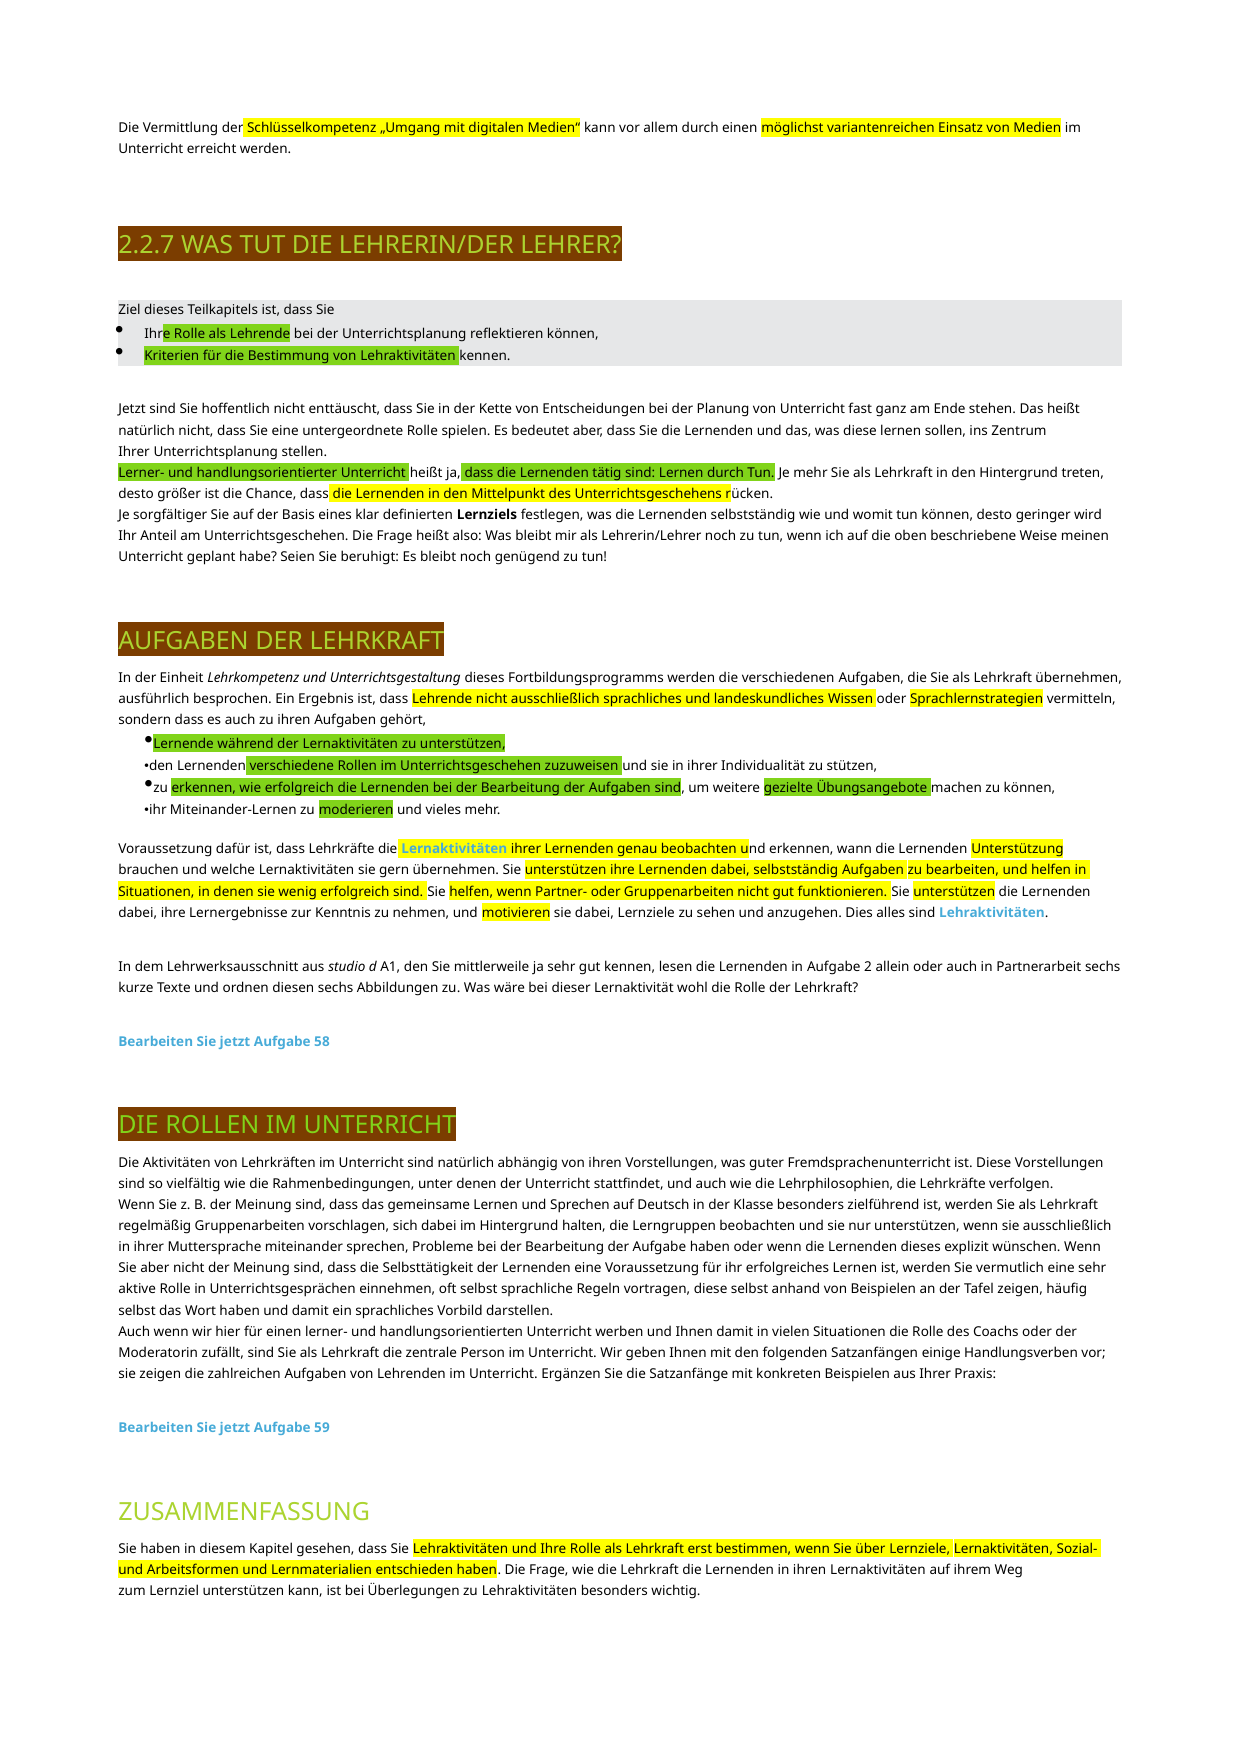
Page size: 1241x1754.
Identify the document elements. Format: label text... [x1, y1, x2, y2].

text Auch wenn wir hier für einen lerner- und handlungsorientierten Unterricht werben und Ihnen damit in vielen Situationen die Rolle des Coachs oder der Moderatorin zufällt, sind Sie als Lehrkraft die zentrale Person im Unterricht. Wir geben Ihnen mit den folgenden Satzanfängen einige Handlungsverben vor; sie zeigen die zahlreichen Aufgaben von Lehrenden im Unterricht. Ergänzen Sie die Satzanfänge mit konkreten Beispielen aus Ihrer Praxis: [118, 1322, 1122, 1382]
text Lerner- und handlungsorientierter Unterricht heißt ja, dass die Lernenden tätig sind: Lernen durch Tun. Je mehr Sie als Lehrkraft in den Hintergrund treten, desto größer ist die Chance, dass die Lernenden in den Mittelpunkt des Unterrichtsgeschehens rücken. [118, 463, 1122, 502]
list Ihre Rolle als Lehrende bei der Unterrichtsplanung reflektieren können, [118, 321, 1122, 343]
text Bearbeiten Sie jetzt Aufgabe 58 [118, 1032, 1122, 1051]
subtitle AUFGABEN DER LEHRKRAFT [118, 622, 1122, 656]
list zu erkennen, wie erfolgreich die Lernenden bei der Bearbeitung der Aufgaben sind, um weitere gezielte Übungsangebote machen zu können, [118, 775, 1122, 797]
list ihr Miteinander-Lernen zu moderieren und vieles mehr. [118, 797, 1122, 818]
text In dem Lehrwerksausschnitt aus studio d A1, den Sie mittlerweile ja sehr gut kennen, lesen die Lernenden in Aufgabe 2 allein oder auch in Partnerarbeit sechs kurze Texte und ordnen diesen sechs Abbildungen zu. Was wäre bei dieser Lernaktivität wohl die Rolle der Lehrkraft? [118, 957, 1122, 996]
subtitle 2.2.7 WAS TUT DIE LEHRERIN/DER LEHRER? [118, 226, 1122, 261]
text Bearbeiten Sie jetzt Aufgabe 59 [118, 1418, 1122, 1437]
list den Lernenden verschiedene Rollen im Unterrichtsgeschehen zuzuweisen und sie in ihrer Individualität zu stützen, [118, 754, 1122, 775]
text Voraussetzung dafür ist, dass Lehrkräfte die Lernaktivitäten ihrer Lernenden genau beobachten und erkennen, wann die Lernenden Unterstützung brauchen und welche Lernaktivitäten sie gern übernehmen. Sie unterstützen ihre Lernenden dabei, selbstständig Aufgaben zu bearbeiten, und helfen in Situationen, in denen sie wenig erfolgreich sind. Sie helfen, wenn Partner- oder Gruppenarbeiten nicht gut funktionieren. Sie unterstützen die Lernenden dabei, ihre Lernergebnisse zur Kenntnis zu nehmen, und motivieren sie dabei, Lernziele zu sehen und anzugehen. Dies alles sind Lehraktivitäten. [118, 839, 1122, 921]
list Lernende während der Lernaktivitäten zu unterstützen, [118, 731, 1122, 754]
text Je sorgfältiger Sie auf der Basis eines klar definierten Lernziels festlegen, was die Lernenden selbstständig wie und womit tun können, desto geringer wird Ihr Anteil am Unterrichtsgeschehen. Die Frage heißt also: Was bleibt mir als Lehrerin/Lehrer noch zu tun, wenn ich auf die oben beschriebene Weise meinen Unterricht geplant habe? Seien Sie beruhigt: Es bleibt noch genügend zu tun! [118, 505, 1122, 566]
text Sie haben in diesem Kapitel gesehen, dass Sie Lehraktivitäten und Ihre Rolle als Lehrkraft erst bestimmen, wenn Sie über Lernziele, Lernaktivitäten, Sozial- und Arbeitsformen und Lernmaterialien entschieden haben. Die Frage, wie die Lehrkraft die Lernenden in ihren Lernaktivitäten auf ihrem Weg zum Lernziel unterstützen kann, ist bei Überlegungen zu Lehraktivitäten besonders wichtig. [118, 1539, 1122, 1599]
list Kriterien für die Bestimmung von Lehraktivitäten kennen. [118, 343, 1122, 366]
subtitle ZUSAMMENFASSUNG [118, 1493, 1122, 1527]
text Die Aktivitäten von Lehrkräften im Unterricht sind natürlich abhängig von ihren Vorstellungen, was guter Fremdsprachenunterricht ist. Diese Vorstellungen sind so vielfältig wie die Rahmenbedingungen, unter denen der Unterricht stattfindet, und auch wie die Lehrphilosophien, die Lehrkräfte verfolgen. [118, 1153, 1122, 1192]
text Die Vermittlung der Schlüsselkompetenz „Umgang mit digitalen Medien“ kann vor allem durch einen möglichst variantenreichen Einsatz von Medien im Unterricht erreicht werden. [118, 118, 1122, 158]
text Wenn Sie z. B. der Meinung sind, dass das gemeinsame Lernen und Sprechen auf Deutsch in der Klasse besonders zielführend ist, werden Sie als Lehrkraft regelmäßig Gruppenarbeiten vorschlagen, sich dabei im Hintergrund halten, die Lerngruppen beobachten und sie nur unterstützen, wenn sie ausschließlich in ihrer Muttersprache miteinander sprechen, Probleme bei der Bearbeitung der Aufgabe haben oder wenn die Lernenden dieses explizit wünschen. Wenn Sie aber nicht der Meinung sind, dass die Selbsttätigkeit der Lernenden eine Voraussetzung für ihr erfolgreiches Lernen ist, werden Sie vermutlich eine sehr aktive Rolle in Unterrichtsgesprächen einnehmen, oft selbst sprachliche Regeln vortragen, diese selbst anhand von Beispielen an der Tafel zeigen, häufig selbst das Wort haben und damit ein sprachliches Vorbild darstellen. [118, 1195, 1122, 1319]
text Jetzt sind Sie hoffentlich nicht enttäuscht, dass Sie in der Kette von Entscheidungen bei der Planung von Unterricht fast ganz am Ende stehen. Das heißt natürlich nicht, dass Sie eine untergeordnete Rolle spielen. Es bedeutet aber, dass Sie die Lernenden und das, was diese lernen sollen, ins Zentrum Ihrer Unterrichtsplanung stellen. [118, 399, 1122, 460]
subtitle DIE ROLLEN IM UNTERRICHT [118, 1107, 1122, 1141]
text In der Einheit Lehrkompetenz und Unterrichtsgestaltung dieses Fortbildungsprogramms werden die verschiedenen Aufgaben, die Sie als Lehrkraft übernehmen, ausführlich besprochen. Ein Ergebnis ist, dass Lehrende nicht ausschließlich sprachliches und landeskundliches Wissen oder Sprachlernstrategien vermitteln, sondern dass es auch zu ihren Aufgaben gehört, [118, 668, 1122, 728]
text Ziel dieses Teilkapitels ist, dass Sie [118, 300, 1122, 318]
